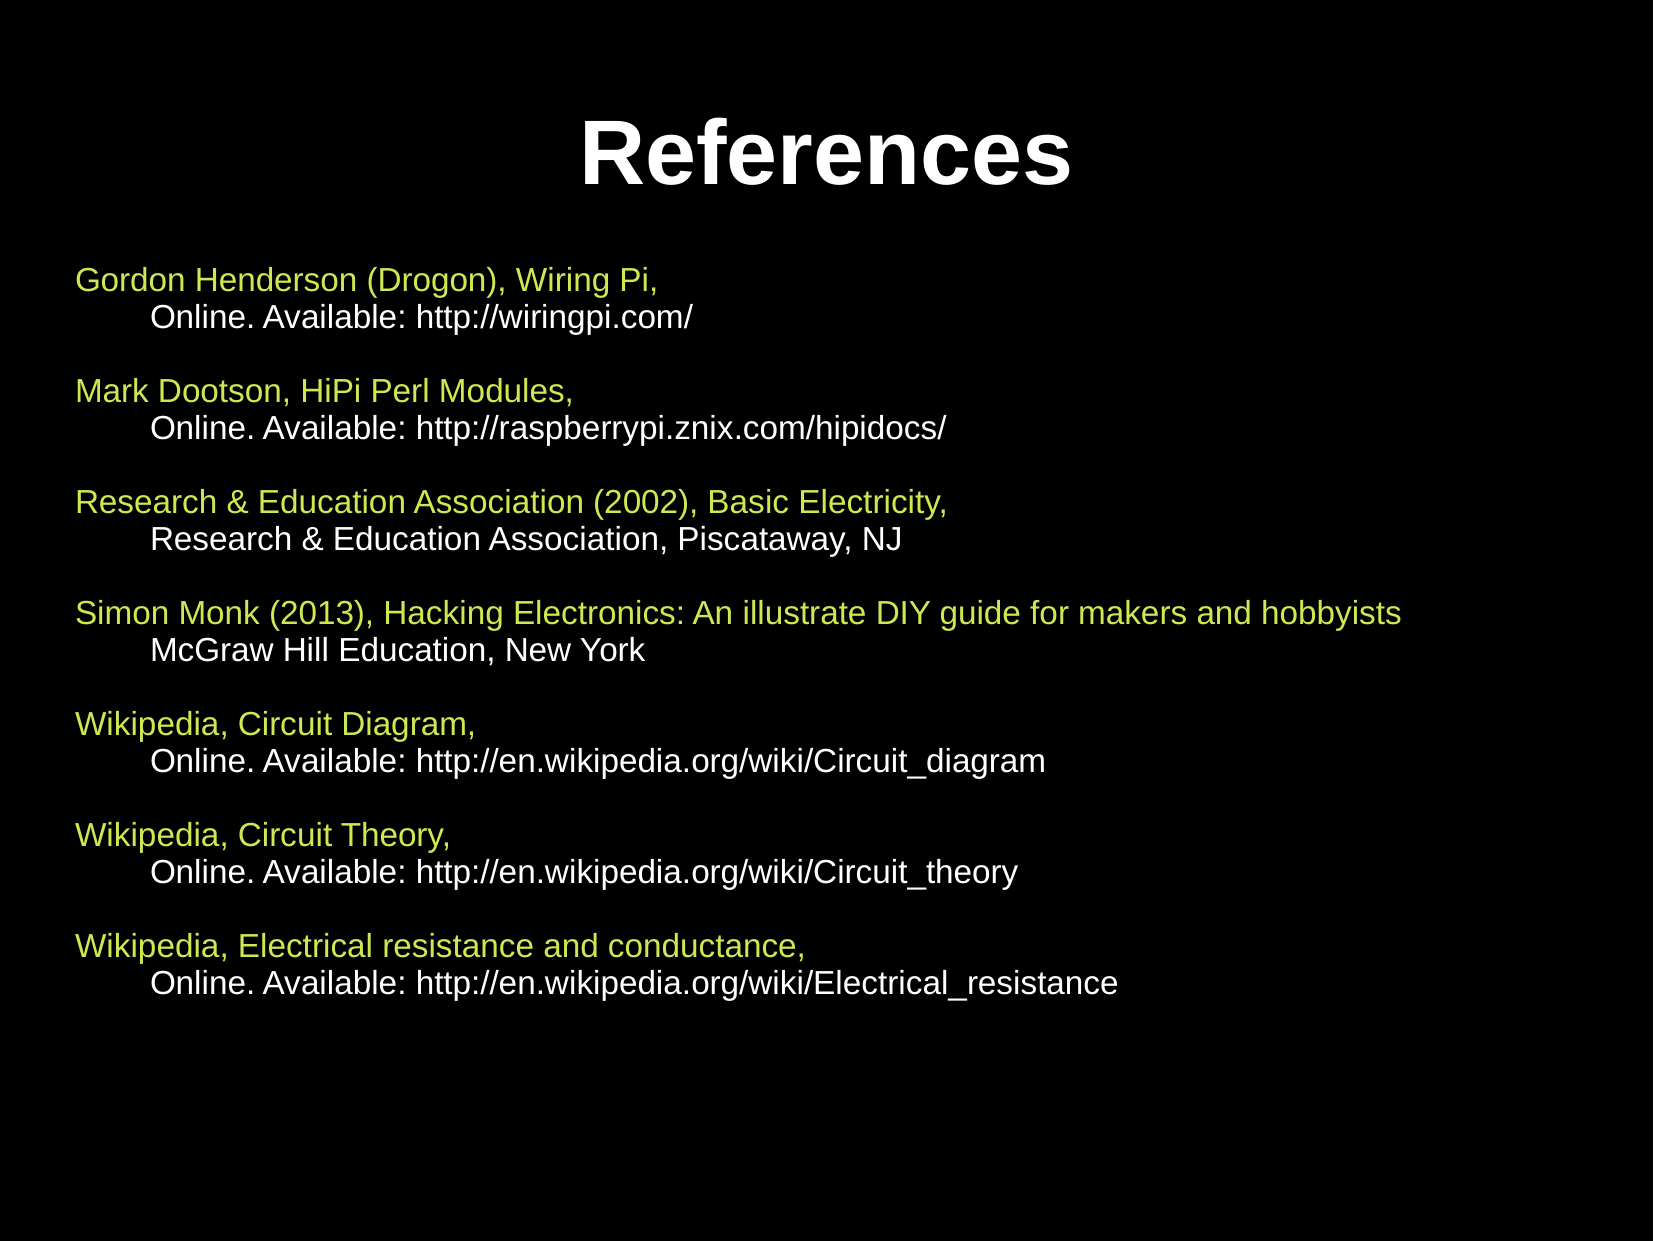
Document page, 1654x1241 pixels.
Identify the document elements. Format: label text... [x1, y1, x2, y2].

subtitle Gordon Henderson (Drogon), Wiring Pi, Online. Available: http://wiringpi.com/ Mark Dootson, HiPi Perl Modules, Online. Available: http://raspberrypi.znix.com/hipidocs/ Research & Education Association (2002), Basic Electricity, Research & Education Association, Piscataway, NJ Simon Monk (2013), Hacking Electronics: An illustrate DIY guide for makers and hobbyists McGraw Hill Education, New York Wikipedia, Circuit Diagram, Online. Available: http://en.wikipedia.org/wiki/Circuit_diagram Wikipedia, Circuit Theory, Online. Available: http://en.wikipedia.org/wiki/Circuit_theory Wikipedia, Electrical resistance and conductance, Online. Available: http://en.wikipedia.org/wiki/Electrical_resistance [75, 261, 1563, 1081]
title References [82, 49, 1571, 257]
